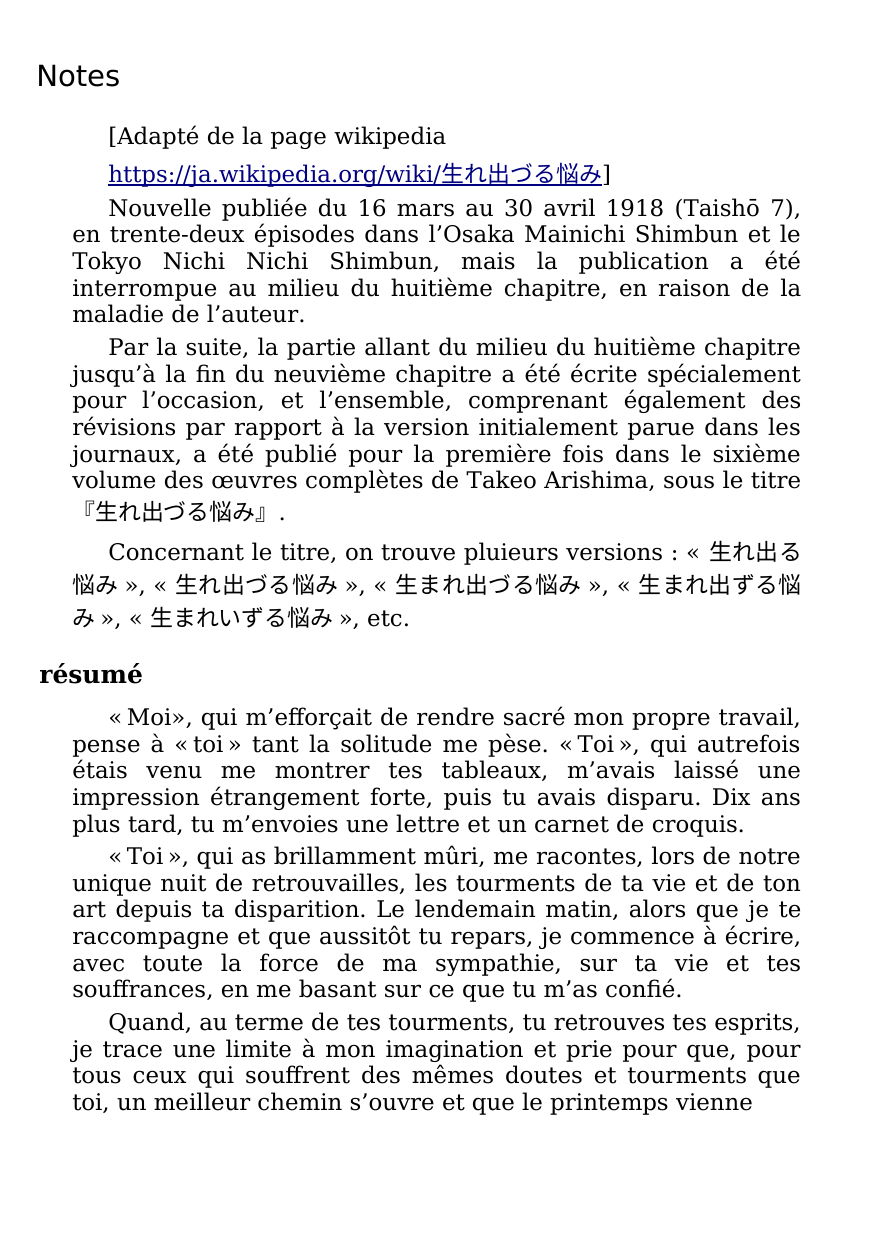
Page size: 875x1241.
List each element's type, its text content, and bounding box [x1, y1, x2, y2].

subtitle Notes [36, 60, 838, 94]
text « Moi», qui m’efforçait de rendre sacré mon propre travail, pense à « toi » tant la solitude me pèse. « Toi », qui autrefois étais venu me montrer tes tableaux, m’avais laissé une impression étrangement forte, puis tu avais disparu. Dix ans plus tard, tu m’envoies une lettre et un carnet de croquis. [72, 704, 802, 837]
text Nouvelle publiée du 16 mars au 30 avril 1918 (Taishō 7), en trente-deux épisodes dans l’Osaka Mainichi Shimbun et le Tokyo Nichi Nichi Shimbun, mais la publication a été interrompue au milieu du huitième chapitre, en raison de la maladie de l’auteur. [72, 195, 802, 328]
text Par la suite, la partie allant du milieu du huitième chapitre jusqu’à la fin du neuvième chapitre a été écrite spécialement pour l’occasion, et l’ensemble, comprenant également des révisions par rapport à la version initialement parue dans les journaux, a été publié pour la première fois dans le sixième volume des œuvres complètes de Takeo Arishima, sous le titre 『生れ出づる悩み』. [72, 334, 802, 527]
subtitle résumé [36, 657, 838, 692]
text https://ja.wikipedia.org/wiki/生れ出づる悩み] [72, 156, 802, 189]
text « Toi », qui as brillamment mûri, me racontes, lors de notre unique nuit de retrouvailles, les tourments de ta vie et de ton art depuis ta disparition. Le lendemain matin, alors que je te raccompagne et que aussitôt tu repars, je commence à écrire, avec toute la force de ma sympathie, sur ta vie et tes souffrances, en me basant sur ce que tu m’as confié. [72, 843, 802, 1003]
text Quand, au terme de tes tourments, tu retrouves tes esprits, je trace une limite à mon imagination et prie pour que, pour tous ceux qui souffrent des mêmes doutes et tourments que toi, un meilleur chemin s’ouvre et que le printemps vienne [72, 1009, 802, 1116]
text Concernant le titre, on trouve pluieurs versions : « 生れ出る悩み », « 生れ出づる悩み », « 生まれ出づる悩み », « 生まれ出ずる悩み », « 生まれいずる悩み », etc. [72, 533, 802, 633]
text [Adapté de la page wikipedia [72, 123, 802, 150]
